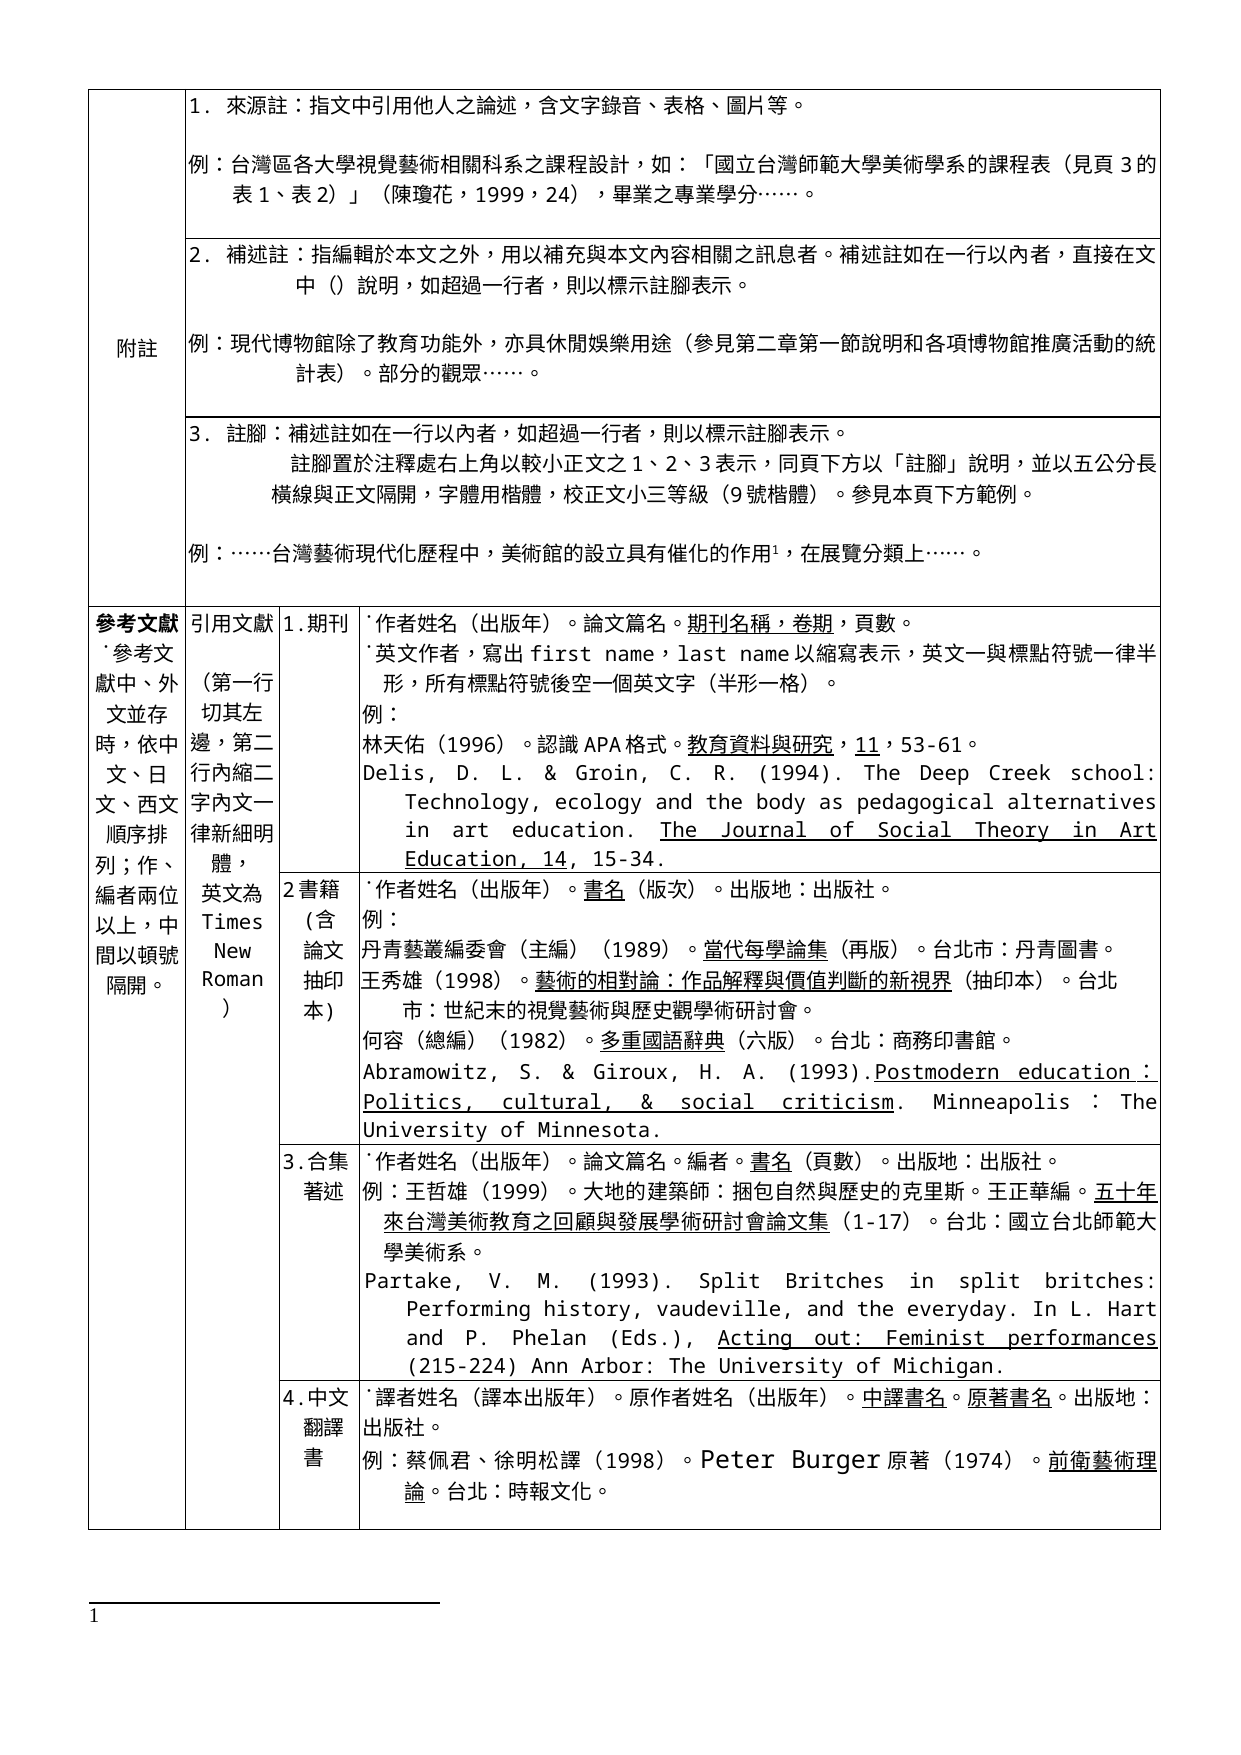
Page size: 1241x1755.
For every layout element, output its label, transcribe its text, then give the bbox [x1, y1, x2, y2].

table_cell 附註 [89, 90, 185, 606]
table_cell 3.合集著述 [280, 1145, 359, 1380]
table_cell 2. 補述註：指編輯於本文之外，用以補充與本文內容相關之訊息者。補述註如在一行以內者，直接在文中（）說明，如超過一行者，則以標示註腳表示。 例：現代博物館除了教育功能外，亦具休閒娛樂用途（參見第二章第一節說明和各項博物館推廣活動的統計表）。部分的觀眾……。 [186, 239, 1160, 416]
table_cell ˙譯者姓名（譯本出版年）。原作者姓名（出版年）。中譯書名。原著書名。出版地：出版社。 例：蔡佩君、徐明松譯（1998）。Peter Burger原著（1974）。前衛藝術理論。台北：時報文化。 [360, 1381, 1160, 1529]
table_cell 3. 註腳：補述註如在一行以內者，如超過一行者，則以標示註腳表示。 註腳置於注釋處右上角以較小正文之1、2、3表示，同頁下方以「註腳」說明，並以五公分長橫線與正文隔開，字體用楷體，校正文小三等級（9號楷體）。參見本頁下方範例。 例：……台灣藝術現代化歷程中，美術館的設立具有催化的作用，在展覽分類上……。 [186, 418, 1160, 606]
table_cell ˙作者姓名（出版年）。論文篇名。編者。書名（頁數）。出版地：出版社。 例：王哲雄（1999）。大地的建築師：捆包自然與歷史的克里斯。王正華編。五十年來台灣美術教育之回顧與發展學術研討會論文集（1-17）。台北：國立台北師範大學美術系。 Partake, V. M. (1993). Split Britches in split britches: Performing history, vaudeville, and the everyday. In L. Hart and P. Phelan (Eds.), Acting out: Feminist performances (215-224) Ann Arbor: The University of Michigan. [360, 1145, 1160, 1380]
table_cell 引用文獻 （第一行切其左邊，第二行內縮二字內文一律新細明體， 英文為Times New Roman ） [186, 607, 279, 1529]
table_cell ˙作者姓名（出版年）。論文篇名。期刊名稱，卷期，頁數。 ˙英文作者，寫出first name，last name以縮寫表示，英文一與標點符號一律半形，所有標點符號後空一個英文字（半形一格）。 例： 林天佑（1996）。認識APA格式。教育資料與研究，11，53-61。 Delis, D. L. & Groin, C. R. (1994). The Deep Creek school: Technology, ecology and the body as pedagogical alternatives in art education. The Journal of Social Theory in Art Education, 14, 15-34. [360, 607, 1160, 872]
table_cell 參考文獻 ˙參考文獻中、外文並存時，依中文、日文、西文順序排列；作、編者兩位以上，中間以頓號隔開。 [89, 607, 185, 1529]
table_cell 1.期刊 [280, 607, 359, 872]
table_cell 1. 來源註：指文中引用他人之論述，含文字錄音、表格、圖片等。 例：台灣區各大學視覺藝術相關科系之課程設計，如：「國立台灣師範大學美術學系的課程表（見頁3的表1、表2）」（陳瓊花，1999，24），畢業之專業學分……。 [186, 90, 1160, 237]
table_cell 4.中文翻譯書 [280, 1381, 359, 1529]
table_cell ˙作者姓名（出版年）。書名（版次）。出版地：出版社。 例： 丹青藝叢編委會（主編）（1989）。當代每學論集（再版）。台北市：丹青圖書。 王秀雄（1998）。藝術的相對論：作品解釋與價值判斷的新視界（抽印本）。台北市：世紀末的視覺藝術與歷史觀學術研討會。 何容（總編）（1982）。多重國語辭典（六版）。台北：商務印書館。 Abramowitz, S. & Giroux, H. A. (1993).Postmodern education：Politics, cultural, & social criticism. Minneapolis：The University of Minnesota. [360, 873, 1160, 1144]
table_cell 2書籍(含論文抽印本) [280, 873, 359, 1144]
